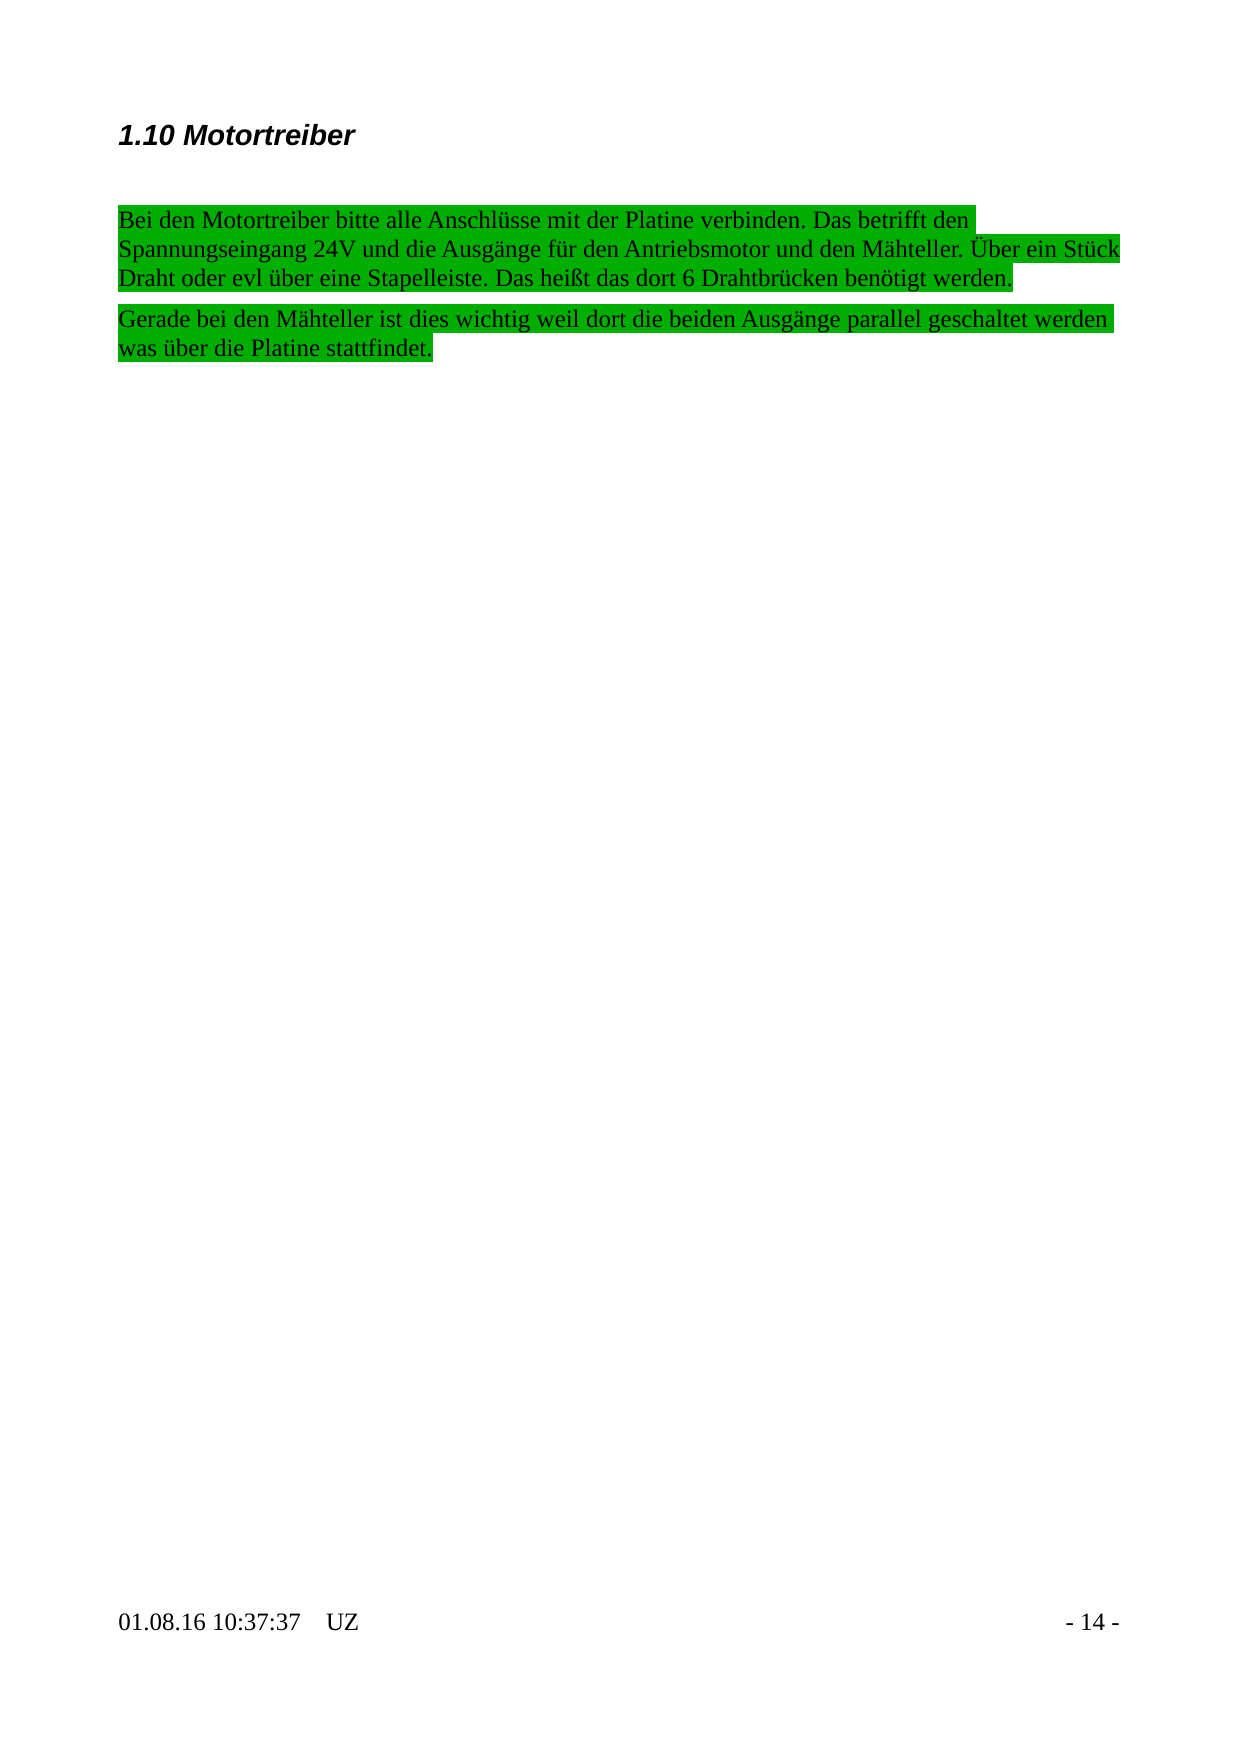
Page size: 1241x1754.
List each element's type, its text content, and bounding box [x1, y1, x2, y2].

text Bei den Motortreiber bitte alle Anschlüsse mit der Platine verbinden. Das betrifft den Spannungseingang 24V und die Ausgänge für den Antriebsmotor und den Mähteller. Über ein Stück Draht oder evl über eine Stapelleiste. Das heißt das dort 6 Drahtbrücken benötigt werden. [118, 205, 1122, 292]
text Gerade bei den Mähteller ist dies wichtig weil dort die beiden Ausgänge parallel geschaltet werden was über die Platine stattfindet. [118, 304, 1122, 362]
subtitle 1.10 Motortreiber [118, 118, 1122, 152]
